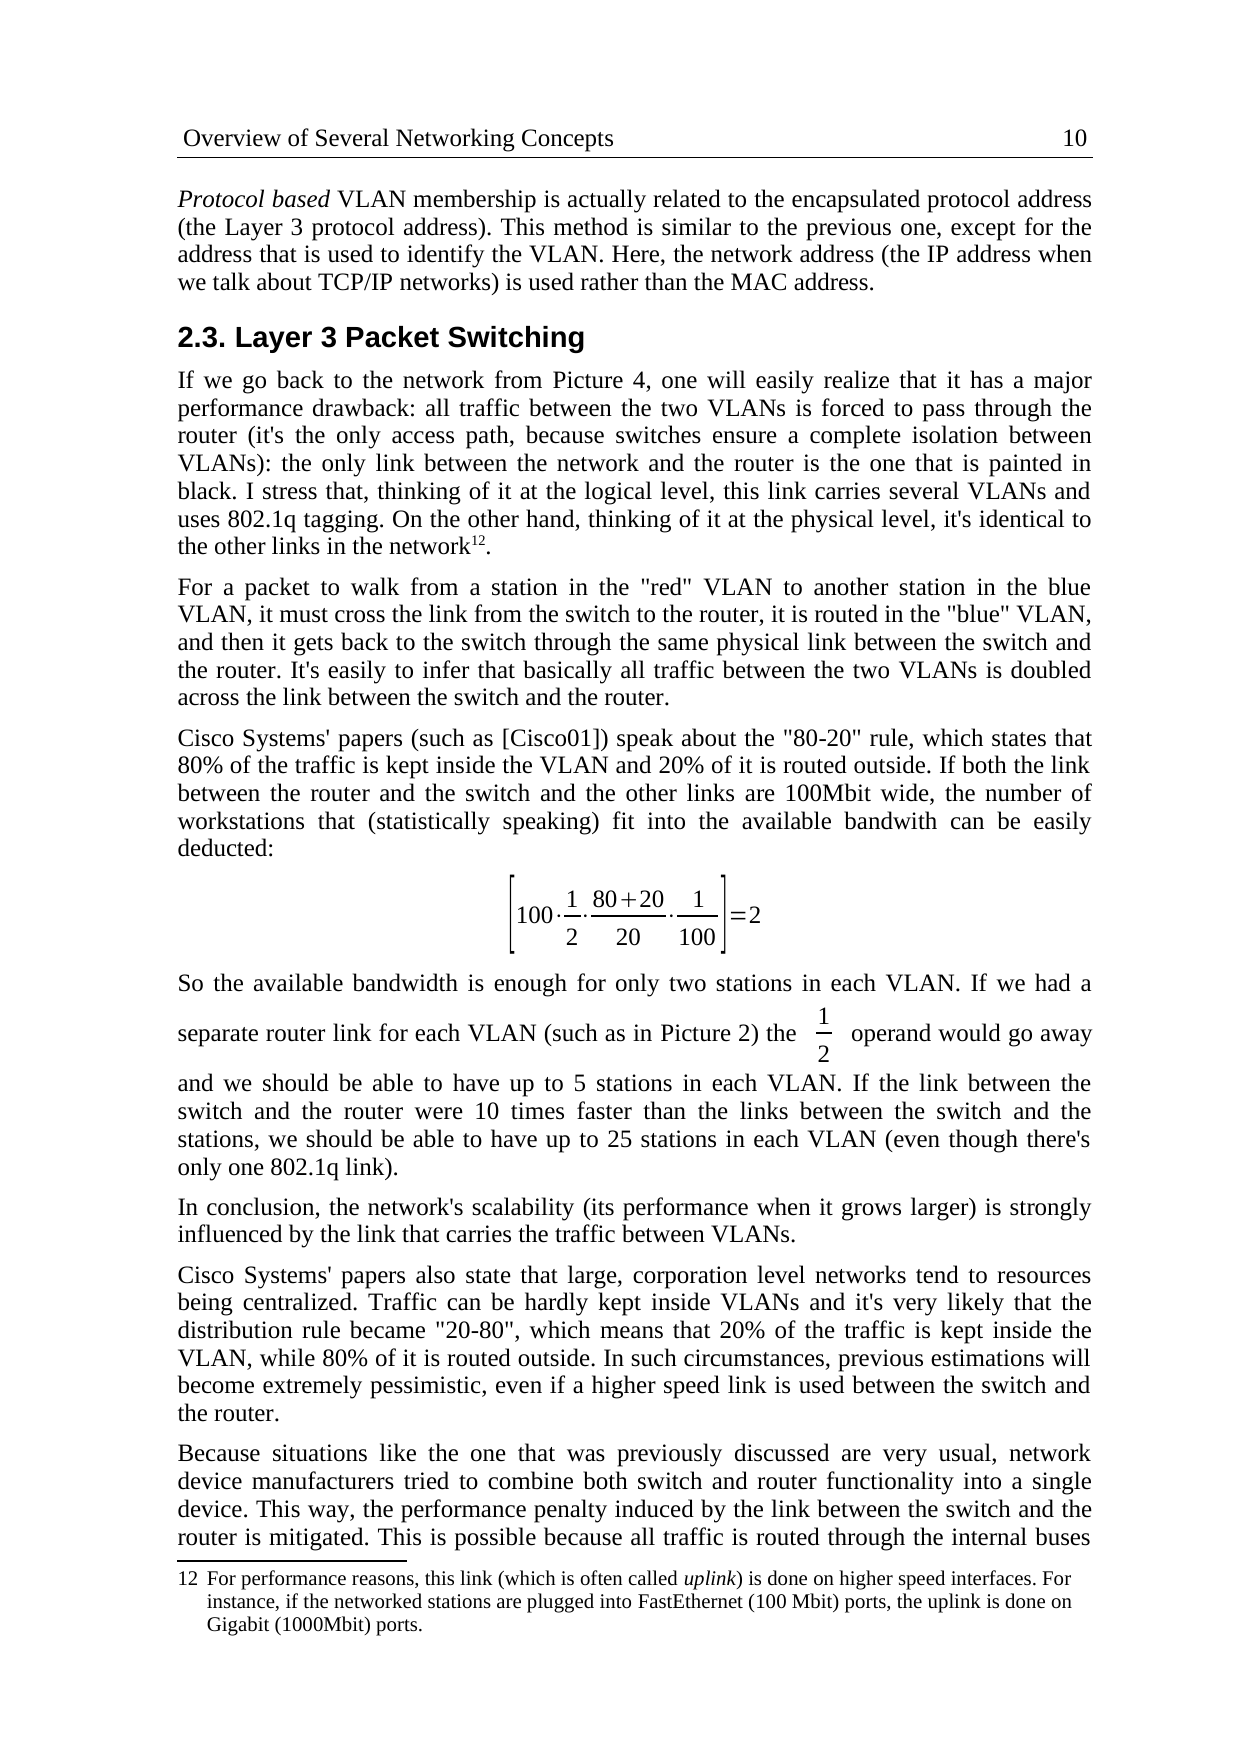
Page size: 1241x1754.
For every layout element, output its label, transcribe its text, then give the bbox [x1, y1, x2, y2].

text Because situations like the one that was previously discussed are very usual, network device manufacturers tried to combine both switch and router functionality into a single device. This way, the performance penalty induced by the link between the switch and the router is mitigated. This is possible because all traffic is routed through the internal buses [177, 1439, 1093, 1550]
text Protocol based VLAN membership is actually related to the encapsulated protocol address (the Layer 3 protocol address). This method is similar to the previous one, except for the address that is used to identify the VLAN. Here, the network address (the IP address when we talk about TCP/IP networks) is used rather than the MAC address. [177, 185, 1093, 296]
text Cisco Systems' papers (such as [Cisco01]) speak about the "80‑20" rule, which states that 80% of the traffic is kept inside the VLAN and 20% of it is routed outside. If both the link between the router and the switch and the other links are 100Mbit wide, the number of workstations that (statistically speaking) fit into the available bandwith can be easily deducted: [177, 724, 1093, 862]
text If we go back to the network from Picture 4, one will easily realize that it has a major performance drawback: all traffic between the two VLANs is forced to pass through the router (it's the only access path, because switches ensure a complete isolation between VLANs): the only link between the network and the router is the one that is painted in black. I stress that, thinking of it at the logical level, this link carries several VLANs and uses 802.1q tagging. On the other hand, thinking of it at the physical level, it's identical to the other links in the network. [177, 366, 1093, 560]
text For a packet to walk from a station in the "red" VLAN to another station in the blue VLAN, it must cross the link from the switch to the router, it is routed in the "blue" VLAN, and then it gets back to the switch through the same physical link between the switch and the router. It's easily to infer that basically all traffic between the two VLANs is doubled across the link between the switch and the router. [177, 573, 1093, 711]
text Cisco Systems' papers also state that large, corporation level networks tend to resources being centralized. Traffic can be hardly kept inside VLANs and it's very likely that the distribution rule became "20‑80", which means that 20% of the traffic is kept inside the VLAN, while 80% of it is routed outside. In such circumstances, previous estimations will become extremely pessimistic, even if a higher speed link is used between the switch and the router. [177, 1261, 1093, 1427]
subtitle Layer 3 Packet Switching [177, 321, 1093, 354]
text For performance reasons, this link (which is often called uplink) is done on higher speed interfaces. For instance, if the networked stations are plugged into FastEthernet (100 Mbit) ports, the uplink is done on Gigabit (1000Mbit) ports. [177, 1567, 1093, 1636]
text So the available bandwidth is enough for only two stations in each VLAN. If we had a separate router link for each VLAN (such as in Picture 2) theoperand would go away and we should be able to have up to 5 stations in each VLAN. If the link between the switch and the router were 10 times faster than the links between the switch and the stations, we should be able to have up to 25 stations in each VLAN (even though there's only one 802.1q link). [177, 969, 1093, 1180]
text In conclusion, the network's scalability (its performance when it grows larger) is strongly influenced by the link that carries the traffic between VLANs. [177, 1193, 1093, 1248]
